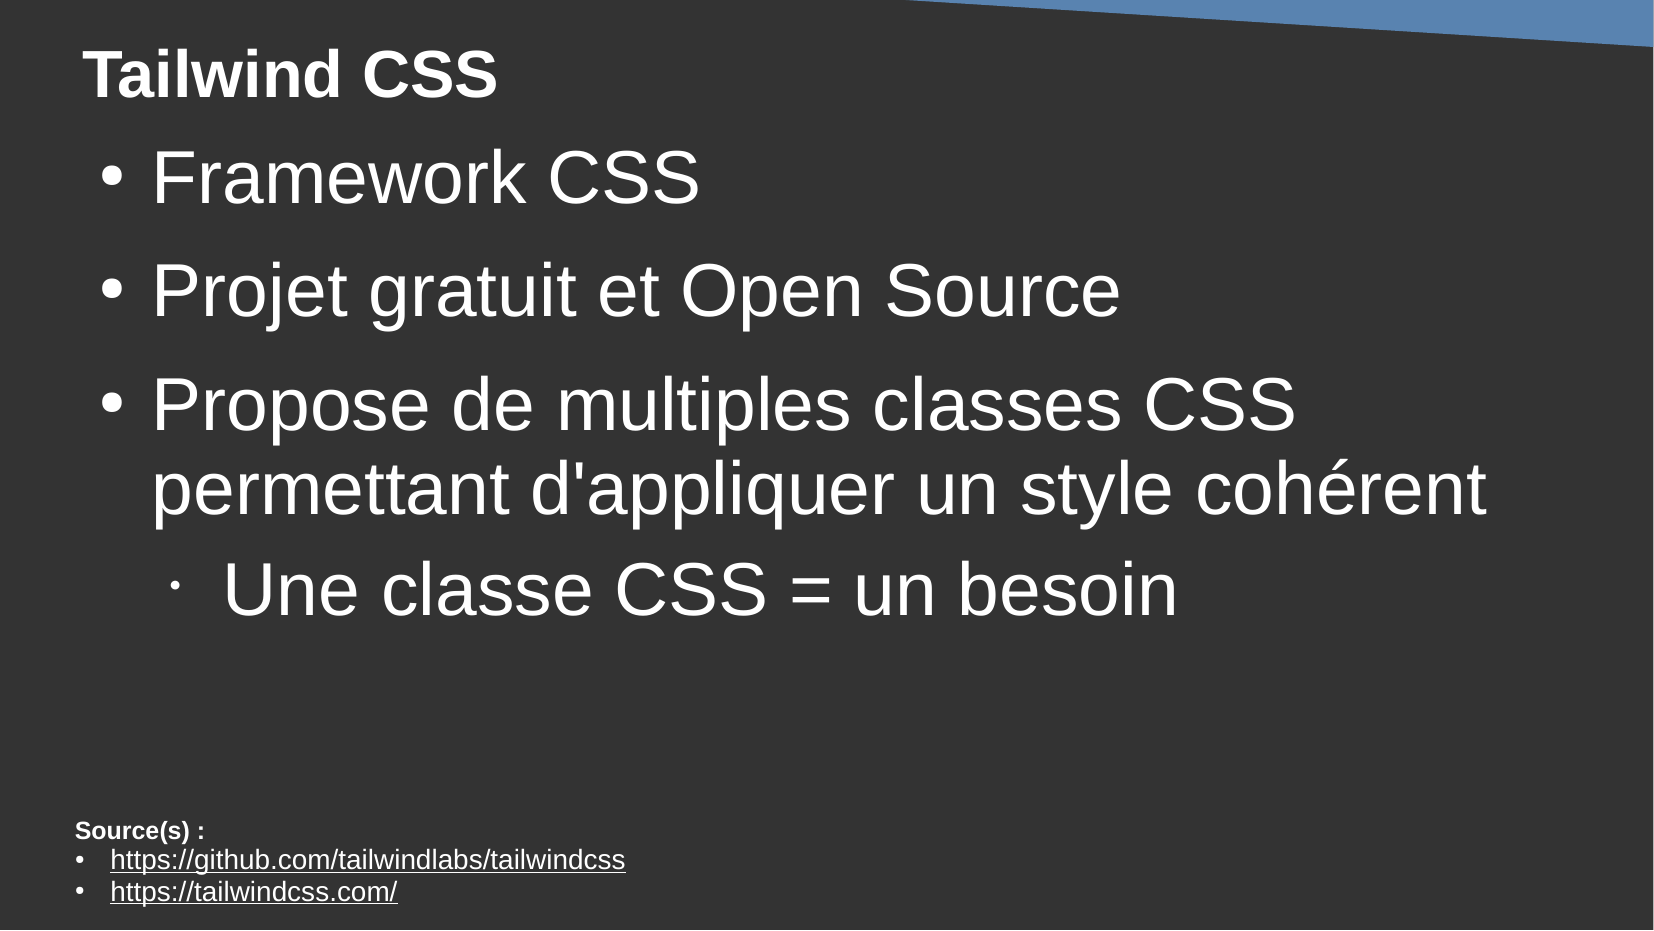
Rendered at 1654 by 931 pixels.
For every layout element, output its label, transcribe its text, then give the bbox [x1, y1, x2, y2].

text_box [905, 0, 1654, 48]
title Tailwind CSS [82, 37, 1571, 114]
text_box Source(s) : https://github.com/tailwindlabs/tailwindcss https://tailwindcss.com/ [60, 809, 1583, 915]
list Framework CSS Projet gratuit et Open Source Propose de multiples classes CSS permettant d'appliquer un style cohérent Une classe CSS = un besoin [80, 135, 1620, 697]
